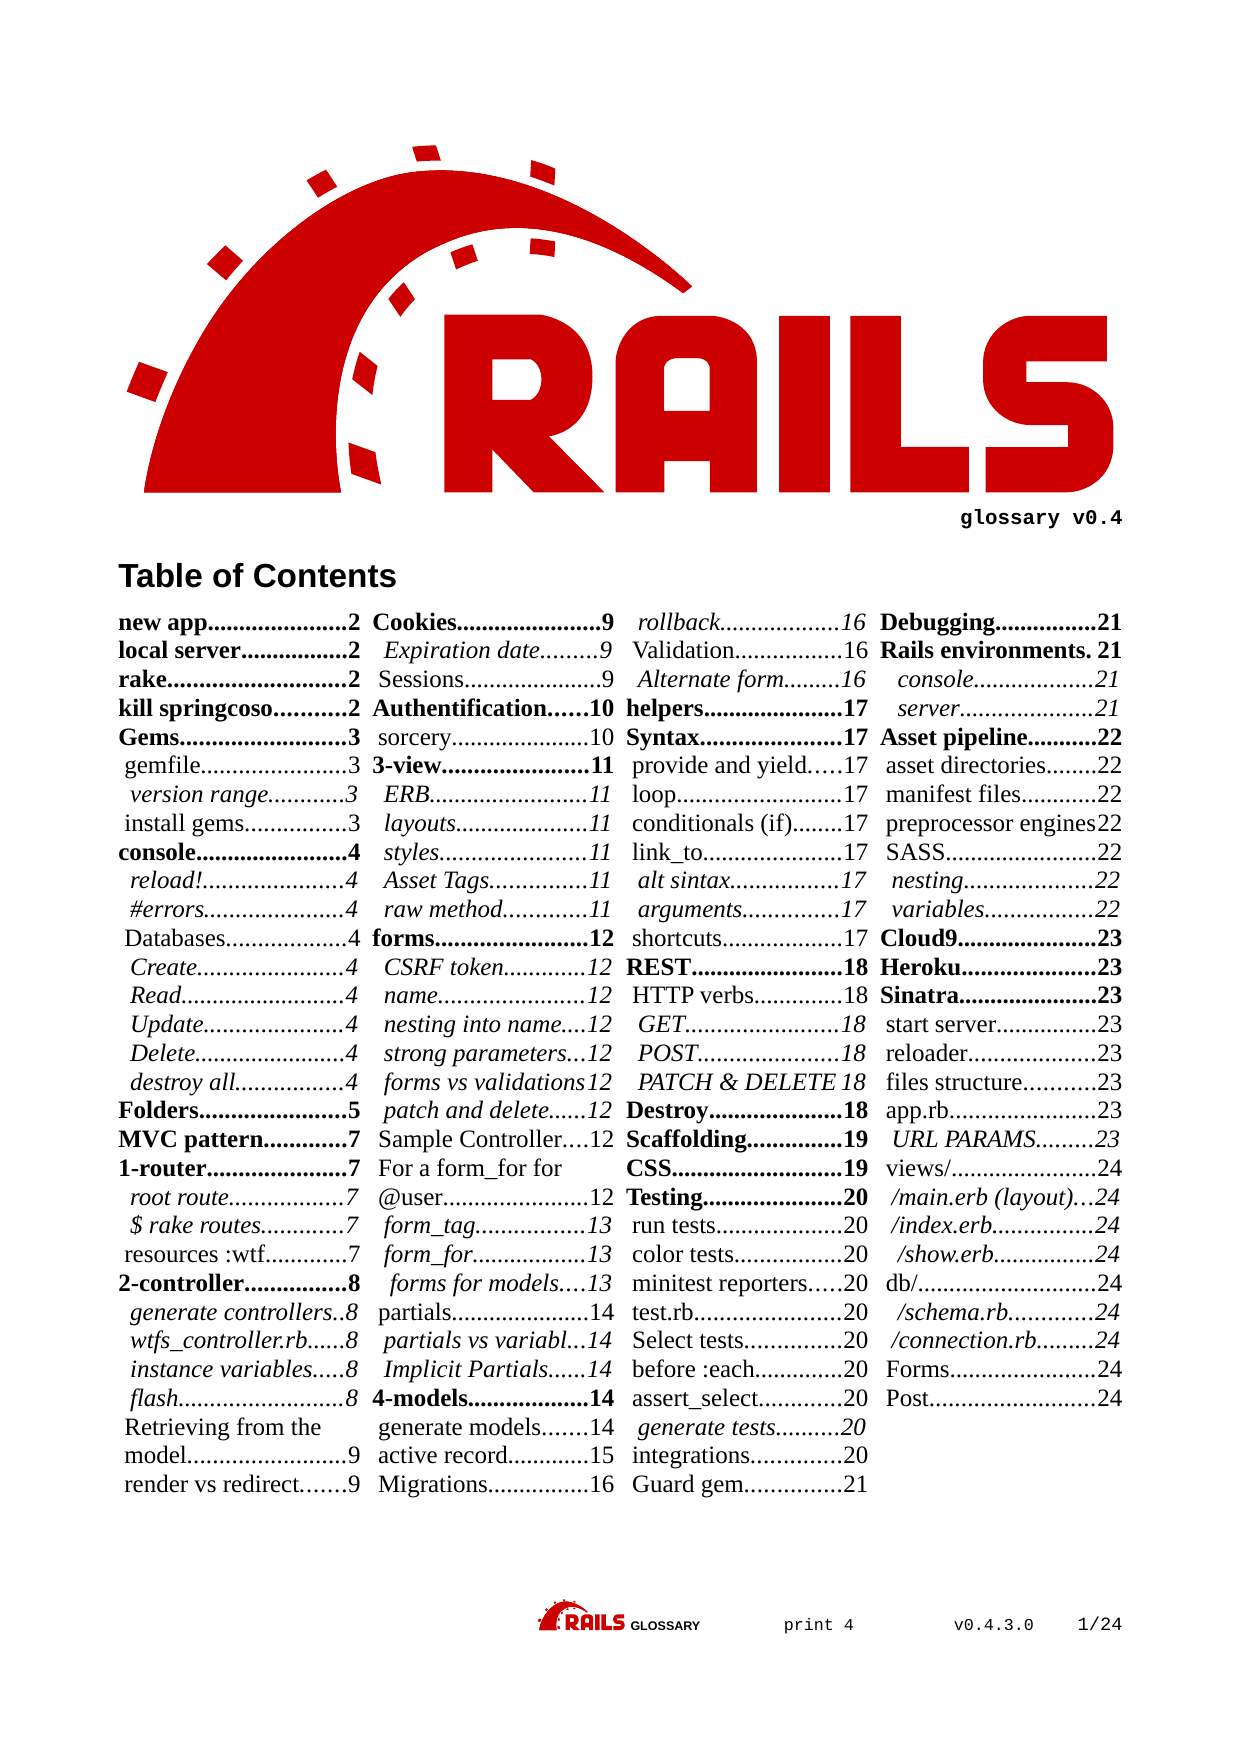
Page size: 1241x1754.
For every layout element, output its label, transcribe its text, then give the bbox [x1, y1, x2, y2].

text strong parameters 12 [384, 1038, 614, 1067]
text Select tests 20 [632, 1325, 868, 1354]
text link_to 17 [632, 837, 868, 865]
text generate models 14 [378, 1412, 614, 1440]
text rake 2 [118, 664, 360, 693]
text CSRF token 12 [384, 952, 614, 980]
text loop 17 [632, 779, 868, 808]
text start server 23 [886, 1009, 1122, 1038]
text Create 4 [130, 952, 360, 980]
text /index.erb 24 [891, 1210, 1122, 1239]
text POST 18 [638, 1038, 868, 1067]
text /connection.rb 24 [891, 1325, 1122, 1354]
text Update 4 [130, 1009, 360, 1038]
text gemfile 3 [124, 750, 360, 779]
text Cloud9 23 [880, 923, 1122, 952]
text provide and yield 17 [632, 750, 868, 779]
text files structure 23 [886, 1067, 1122, 1095]
text install gems 3 [124, 808, 360, 837]
text instance variables 8 [130, 1354, 360, 1383]
text partials vs variabl 14 [384, 1325, 614, 1354]
text root route 7 [130, 1182, 360, 1210]
text Delete 4 [130, 1038, 360, 1067]
text Migrations 16 [378, 1469, 614, 1498]
text SASS 22 [886, 837, 1122, 865]
text minitest reporters 20 [632, 1268, 868, 1297]
subtitle Table of Contents [118, 556, 1122, 594]
text preprocessor engines 22 [886, 808, 1122, 837]
text active record 15 [378, 1440, 614, 1469]
text MVC pattern 7 [118, 1124, 360, 1153]
text app.rb 23 [886, 1095, 1122, 1124]
text 1-router 7 [118, 1153, 360, 1182]
text Databases 4 [124, 923, 360, 952]
text alt sintax 17 [638, 865, 868, 894]
text /main.erb (layout) 24 [891, 1182, 1122, 1210]
text PATCH & DELETE 18 [638, 1067, 868, 1095]
text For a form_for for @user 12 [378, 1153, 614, 1210]
text $ rake routes 7 [130, 1210, 360, 1239]
text Retrieving from the model 9 [124, 1412, 360, 1469]
text wtfs_controller.rb 8 [130, 1325, 360, 1354]
text Guard gem 21 [632, 1469, 868, 1498]
text Heroku 23 [880, 952, 1122, 980]
text shortcuts 17 [632, 923, 868, 952]
text reload! 4 [130, 865, 360, 894]
text Debugging 21 [880, 607, 1122, 635]
text Folders 5 [118, 1095, 360, 1124]
text 3-view 11 [372, 750, 614, 779]
text resources :wtf 7 [124, 1239, 360, 1268]
text forms vs validations 12 [384, 1067, 614, 1095]
text Syntax 17 [626, 722, 868, 750]
text Forms 24 [886, 1354, 1122, 1383]
text test.rb 20 [632, 1297, 868, 1325]
text run tests 20 [632, 1210, 868, 1239]
text URL PARAMS 23 [891, 1124, 1122, 1153]
text #errors 4 [130, 894, 360, 923]
text patch and delete 12 [384, 1095, 614, 1124]
text 4-models 14 [372, 1383, 614, 1412]
text Sinatra 23 [880, 980, 1122, 1009]
text before :each 20 [632, 1354, 868, 1383]
text Sample Controller 12 [378, 1124, 614, 1153]
text console 21 [897, 664, 1122, 693]
text Destroy 18 [626, 1095, 868, 1124]
text Read 4 [130, 980, 360, 1009]
text server 21 [897, 693, 1122, 722]
text version range 3 [130, 779, 360, 808]
text forms for models 13 [389, 1268, 614, 1297]
text Rails environments 21 [880, 635, 1122, 664]
text layouts 11 [384, 808, 614, 837]
text kill springcoso 2 [118, 693, 360, 722]
text HTTP verbs 18 [632, 980, 868, 1009]
text Gems 3 [118, 722, 360, 750]
text color tests 20 [632, 1239, 868, 1268]
text generate controllers 8 [130, 1297, 360, 1325]
text Alternate form 16 [638, 664, 868, 693]
text Validation 16 [632, 635, 868, 664]
text form_tag 13 [384, 1210, 614, 1239]
text assert_select 20 [632, 1383, 868, 1412]
text Authentification 10 [372, 693, 614, 722]
text /show.erb 24 [891, 1239, 1122, 1268]
text helpers 17 [626, 693, 868, 722]
text name 12 [384, 980, 614, 1009]
text views/ 24 [886, 1153, 1122, 1182]
text /schema.rb 24 [891, 1297, 1122, 1325]
text destroy all 4 [130, 1067, 360, 1095]
text manifest files 22 [886, 779, 1122, 808]
text Asset pipeline 22 [880, 722, 1122, 750]
text Expiration date 9 [384, 635, 614, 664]
text sorcery 10 [378, 722, 614, 750]
text CSS 19 [626, 1153, 868, 1182]
text Sessions 9 [378, 664, 614, 693]
text raw method 11 [384, 894, 614, 923]
text GET 18 [638, 1009, 868, 1038]
text db/ 24 [886, 1268, 1122, 1297]
text integrations 20 [632, 1440, 868, 1469]
text form_for 13 [384, 1239, 614, 1268]
text REST 18 [626, 952, 868, 980]
text arguments 17 [638, 894, 868, 923]
text nesting into name 12 [384, 1009, 614, 1038]
text generate tests 20 [638, 1412, 868, 1440]
text Implicit Partials 14 [384, 1354, 614, 1383]
text asset directories 22 [886, 750, 1122, 779]
text reloader 23 [886, 1038, 1122, 1067]
text variables 22 [891, 894, 1122, 923]
text nesting 22 [891, 865, 1122, 894]
text rollback 16 [638, 607, 868, 635]
text Asset Tags 11 [384, 865, 614, 894]
text console 4 [118, 837, 360, 865]
text 2-controller 8 [118, 1268, 360, 1297]
text styles 11 [384, 837, 614, 865]
text Cookies 9 [372, 607, 614, 635]
text Testing 20 [626, 1182, 868, 1210]
text glossary v0.4 [118, 507, 1122, 531]
text new app 2 [118, 607, 360, 635]
text Scaffolding 19 [626, 1124, 868, 1153]
text Post 24 [886, 1383, 1122, 1412]
text flash 8 [130, 1383, 360, 1412]
text partials 14 [378, 1297, 614, 1325]
text ERB 11 [384, 779, 614, 808]
text forms 12 [372, 923, 614, 952]
text local server 2 [118, 635, 360, 664]
text conditionals (if) 17 [632, 808, 868, 837]
text render vs redirect 9 [124, 1469, 360, 1498]
